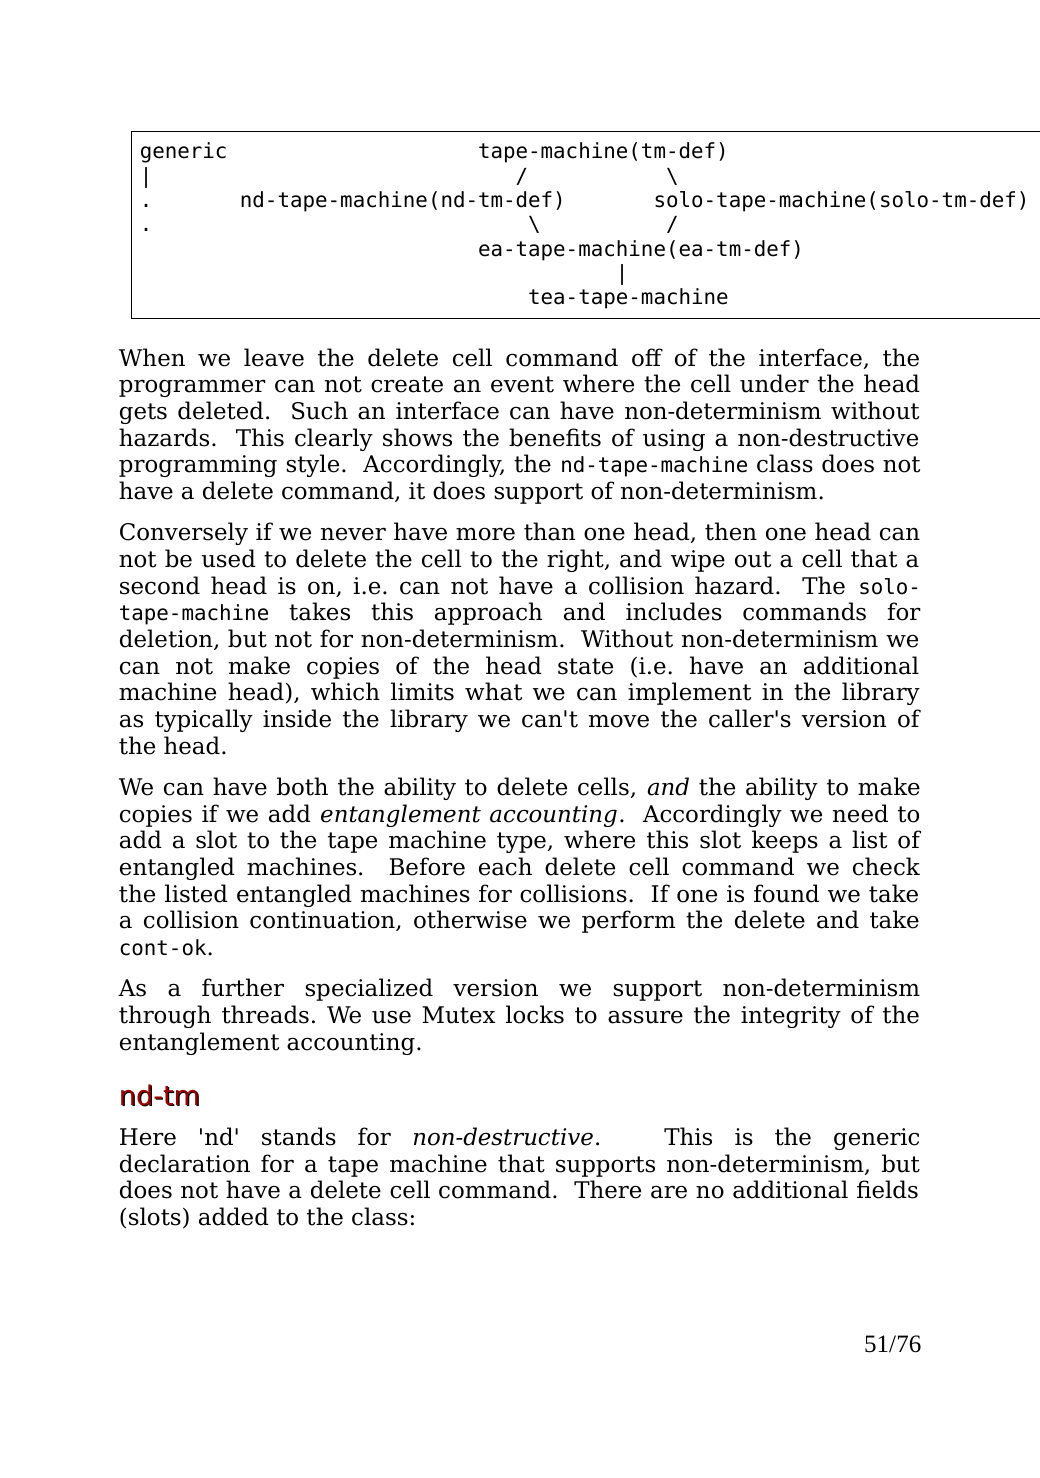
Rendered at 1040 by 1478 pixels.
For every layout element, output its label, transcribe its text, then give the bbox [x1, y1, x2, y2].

text | / \ [139, 164, 1040, 188]
text . \ / [139, 212, 1040, 237]
text When we leave the delete cell command off of the interface, the programmer can not create an event where the cell under the head gets deleted. Such an interface can have non-determinism without hazards. This clearly shows the benefits of using a non-destructive programming style. Accordingly, the nd-tape-machine class does not have a delete command, it does support of non-determinism. [119, 345, 921, 505]
text Conversely if we never have more than one head, then one head can not be used to delete the cell to the right, and wipe out a cell that a second head is on, i.e. can not have a collision hazard. The solo-tape-machine takes this approach and includes commands for deletion, but not for non-determinism. Without non-determinism we can not make copies of the head state (i.e. have an additional machine head), which limits what we can implement in the library as typically inside the library we can't move the caller's version of the head. [119, 519, 921, 759]
text . nd-tape-machine(nd-tm-def) solo-tape-machine(solo-tm-def) [139, 188, 1040, 212]
text ea-tape-machine(ea-tm-def) [139, 237, 1040, 261]
text generic tape-machine(tm-def) [139, 139, 1040, 164]
text Here 'nd' stands for non-destructive. This is the generic declaration for a tape machine that supports non-determinism, but does not have a delete cell command. There are no additional fields (slots) added to the class: [119, 1124, 921, 1231]
text We can have both the ability to delete cells, and the ability to make copies if we add entanglement accounting. Accordingly we need to add a slot to the tape machine type, where this slot keeps a list of entangled machines. Before each delete cell command we check the listed entangled machines for collisions. If one is found we take a collision continuation, otherwise we perform the delete and take cont-ok. [119, 774, 921, 961]
text As a further specialized version we support non-determinism through threads. We use Mutex locks to assure the integrity of the entanglement accounting. [119, 975, 921, 1055]
text | [139, 261, 1040, 285]
subtitle nd-tm [119, 1080, 921, 1112]
text tea-tape-machine [139, 285, 1040, 309]
